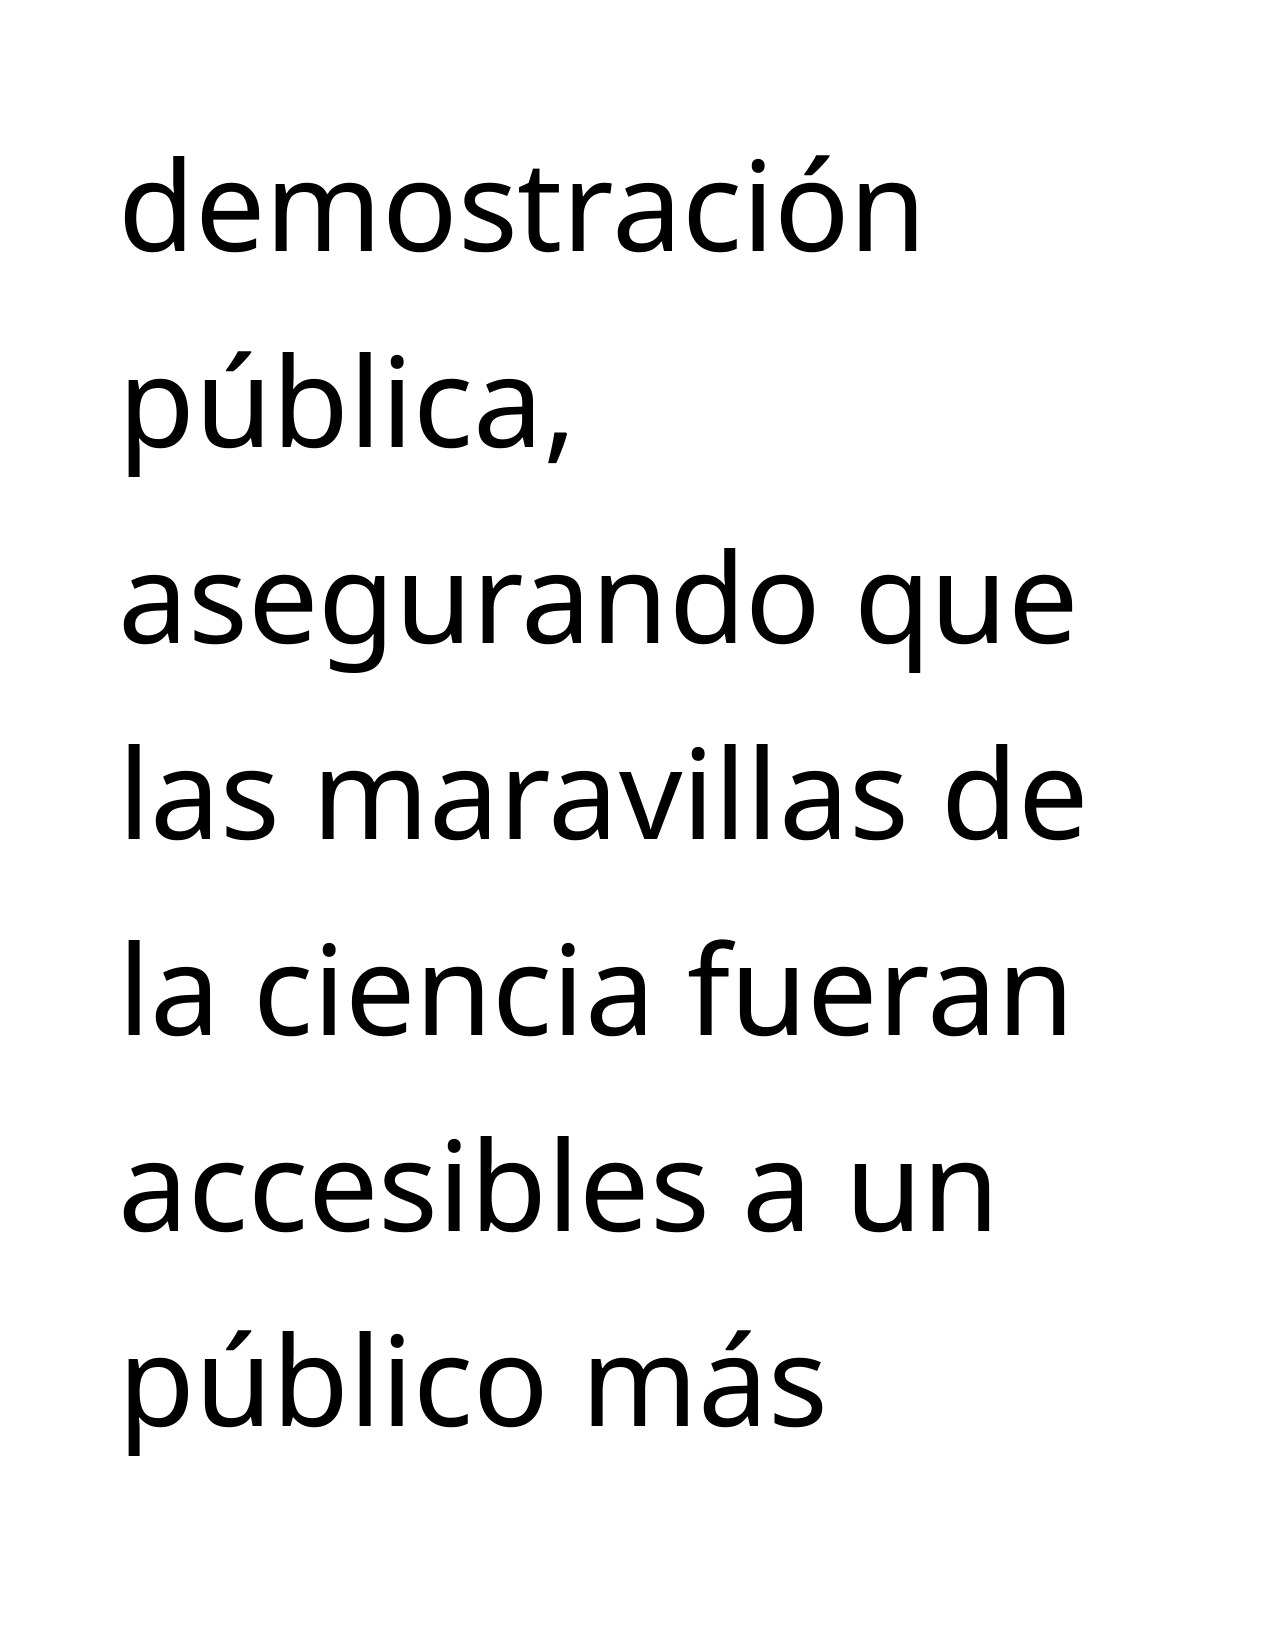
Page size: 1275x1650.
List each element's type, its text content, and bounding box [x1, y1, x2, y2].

text demostración pública, asegurando que las maravillas de la ciencia fueran accesibles a un público más [118, 118, 1157, 1463]
